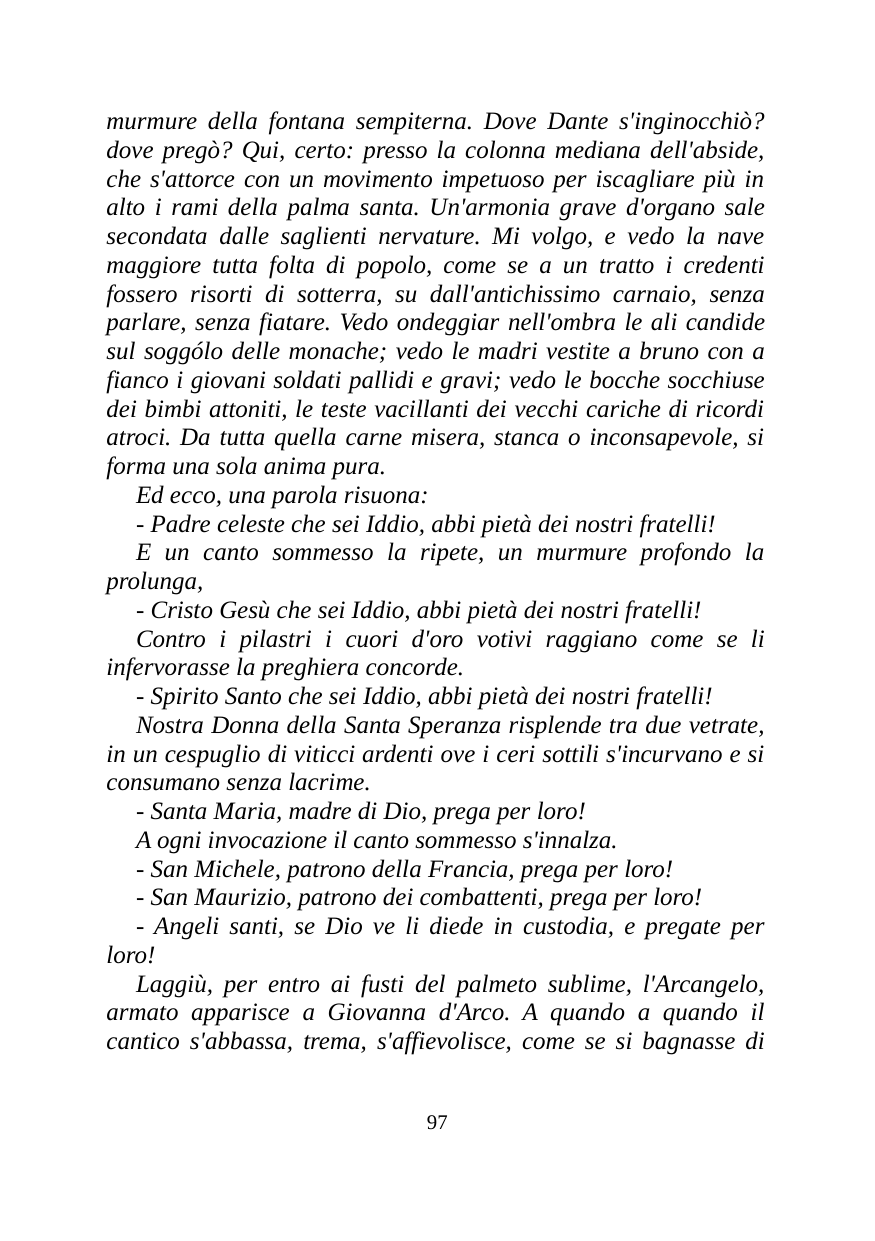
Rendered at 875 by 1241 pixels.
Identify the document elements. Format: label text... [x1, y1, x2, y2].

text E un canto sommesso la ripete, un murmure profondo la prolunga, [106, 537, 768, 595]
text Contro i pilastri i cuori d'oro votivi raggiano come se li infervorasse la preghiera concorde. [106, 624, 768, 681]
text - Spirito Santo che sei Iddio, abbi pietà dei nostri fratelli! [106, 681, 768, 710]
text - Padre celeste che sei Iddio, abbi pietà dei nostri fratelli! [106, 509, 768, 537]
text - Angeli santi, se Dio ve li diede in custodia, e pregate per loro! [106, 911, 768, 969]
text - San Maurizio, patrono dei combattenti, prega per loro! [106, 882, 768, 911]
text - Santa Maria, madre di Dio, prega per loro! [106, 796, 768, 825]
text murmure della fontana sempiterna. Dove Dante s'inginocchiò? dove pregò? Qui, certo: presso la colonna mediana dell'abside, che s'attorce con un movimento impetuoso per iscagliare più in alto i rami della palma santa. Un'armonia grave d'organo sale secondata dalle saglienti nervature. Mi volgo, e vedo la nave maggiore tutta folta di popolo, come se a un tratto i credenti fossero risorti di sotterra, su dall'antichissimo carnaio, senza parlare, senza fiatare. Vedo ondeggiar nell'ombra le ali candide sul soggólo delle monache; vedo le madri vestite a bruno con a fianco i giovani soldati pallidi e gravi; vedo le bocche socchiuse dei bimbi attoniti, le teste vacillanti dei vecchi cariche di ricordi atroci. Da tutta quella carne misera, stanca o inconsapevole, si forma una sola anima pura. [106, 106, 768, 480]
text Laggiù, per entro ai fusti del palmeto sublime, l'Arcangelo, armato apparisce a Giovanna d'Arco. A quando a quando il cantico s'abbassa, trema, s'affievolisce, come se si bagnasse di [106, 969, 768, 1055]
text - Cristo Gesù che sei Iddio, abbi pietà dei nostri fratelli! [106, 595, 768, 624]
text Nostra Donna della Santa Speranza risplende tra due vetrate, in un cespuglio di viticci ardenti ove i ceri sottili s'incurvano e si consumano senza lacrime. [106, 710, 768, 796]
text Ed ecco, una parola risuona: [106, 480, 768, 509]
text A ogni invocazione il canto sommesso s'innalza. [106, 825, 768, 854]
text - San Michele, patrono della Francia, prega per loro! [106, 854, 768, 882]
